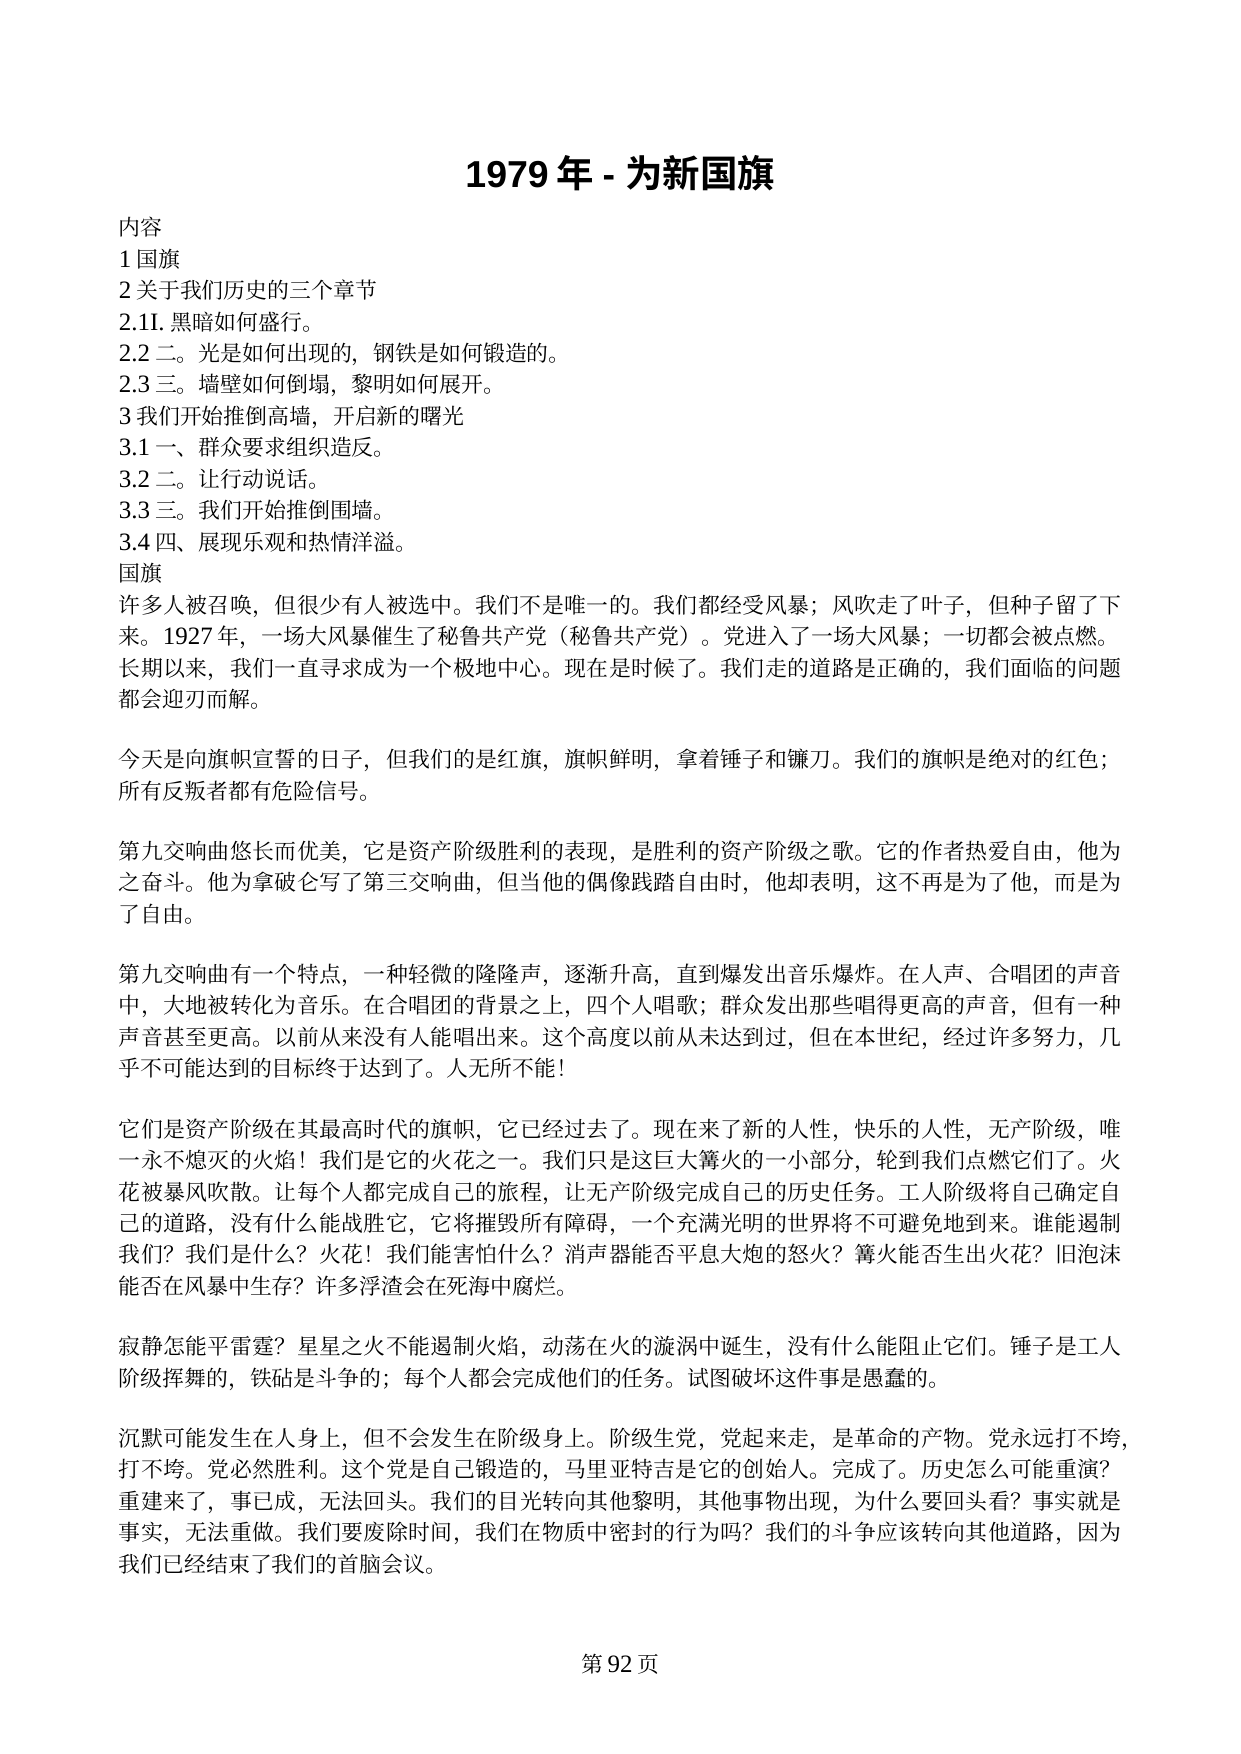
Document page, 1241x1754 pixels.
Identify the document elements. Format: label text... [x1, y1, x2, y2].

subtitle 1979年 - 为新国旗 [118, 143, 1122, 198]
text 3.4四、展现乐观和热情洋溢。 [118, 525, 1122, 556]
text 今天是向旗帜宣誓的日子，但我们的是红旗，旗帜鲜明，拿着锤子和镰刀。我们的旗帜是绝对的红色；所有反叛者都有危险信号。 [118, 742, 1122, 805]
text 2.2二。光是如何出现的，钢铁是如何锻造的。 [118, 336, 1122, 368]
text 3.2二。让行动说话。 [118, 462, 1122, 493]
text 2.1I. 黑暗如何盛行。 [118, 305, 1122, 336]
text 2.3三。墙壁如何倒塌，黎明如何展开。 [118, 368, 1122, 399]
text 它们是资产阶级在其最高时代的旗帜，它已经过去了。现在来了新的人性，快乐的人性，无产阶级，唯一永不熄灭的火焰！我们是它的火花之一。我们只是这巨大篝火的一小部分，轮到我们点燃它们了。火花被暴风吹散。让每个人都完成自己的旅程，让无产阶级完成自己的历史任务。工人阶级将自己确定自己的道路，没有什么能战胜它，它将摧毁所有障碍，一个充满光明的世界将不可避免地到来。谁能遏制我们？我们是什么？火花！我们能害怕什么？消声器能否平息大炮的怒火？篝火能否生出火花？旧泡沫能否在风暴中生存？许多浮渣会在死海中腐烂。 [118, 1112, 1122, 1301]
text 1国旗 [118, 242, 1122, 273]
text 3我们开始推倒高墙，开启新的曙光 [118, 399, 1122, 431]
text 3.3三。我们开始推倒围墙。 [118, 493, 1122, 525]
text 沉默可能发生在人身上，但不会发生在阶级身上。阶级生党，党起来走，是革命的产物。党永远打不垮，打不垮。党必然胜利。这个党是自己锻造的，马里亚特吉是它的创始人。完成了。历史怎么可能重演？重建来了，事已成，无法回头。我们的目光转向其他黎明，其他事物出现，为什么要回头看？事实就是事实，无法重做。我们要废除时间，我们在物质中密封的行为吗？我们的斗争应该转向其他道路，因为我们已经结束了我们的首脑会议。 [118, 1421, 1122, 1578]
text 3.1一、群众要求组织造反。 [118, 431, 1122, 462]
text 国旗 [118, 556, 1122, 588]
text 寂静怎能平雷霆？星星之火不能遏制火焰，动荡在火的漩涡中诞生，没有什么能阻止它们。锤子是工人阶级挥舞的，铁砧是斗争的；每个人都会完成他们的任务。试图破坏这件事是愚蠢的。 [118, 1329, 1122, 1392]
text 许多人被召唤，但很少有人被选中。我们不是唯一的。我们都经受风暴；风吹走了叶子，但种子留了下来。1927年，一场大风暴催生了秘鲁共产党（秘鲁共产党）。党进入了一场大风暴；一切都会被点燃。长期以来，我们一直寻求成为一个极地中心。现在是时候了。我们走的道路是正确的，我们面临的问题都会迎刃而解。 [118, 588, 1122, 714]
text 2关于我们历史的三个章节 [118, 273, 1122, 305]
text 第九交响曲有一个特点，一种轻微的隆隆声，逐渐升高，直到爆发出音乐爆炸。在人声、合唱团的声音中，大地被转化为音乐。在合唱团的背景之上，四个人唱歌；群众发出那些唱得更高的声音，但有一种声音甚至更高。以前从来没有人能唱出来。这个高度以前从未达到过，但在本世纪，经过许多努力，几乎不可能达到的目标终于达到了。人无所不能！ [118, 957, 1122, 1083]
text 第九交响曲悠长而优美，它是资产阶级胜利的表现，是胜利的资产阶级之歌。它的作者热爱自由，他为之奋斗。他为拿破仑写了第三交响曲，但当他的偶像践踏自由时，他却表明，这不再是为了他，而是为了自由。 [118, 834, 1122, 928]
text 内容 [118, 210, 1122, 242]
